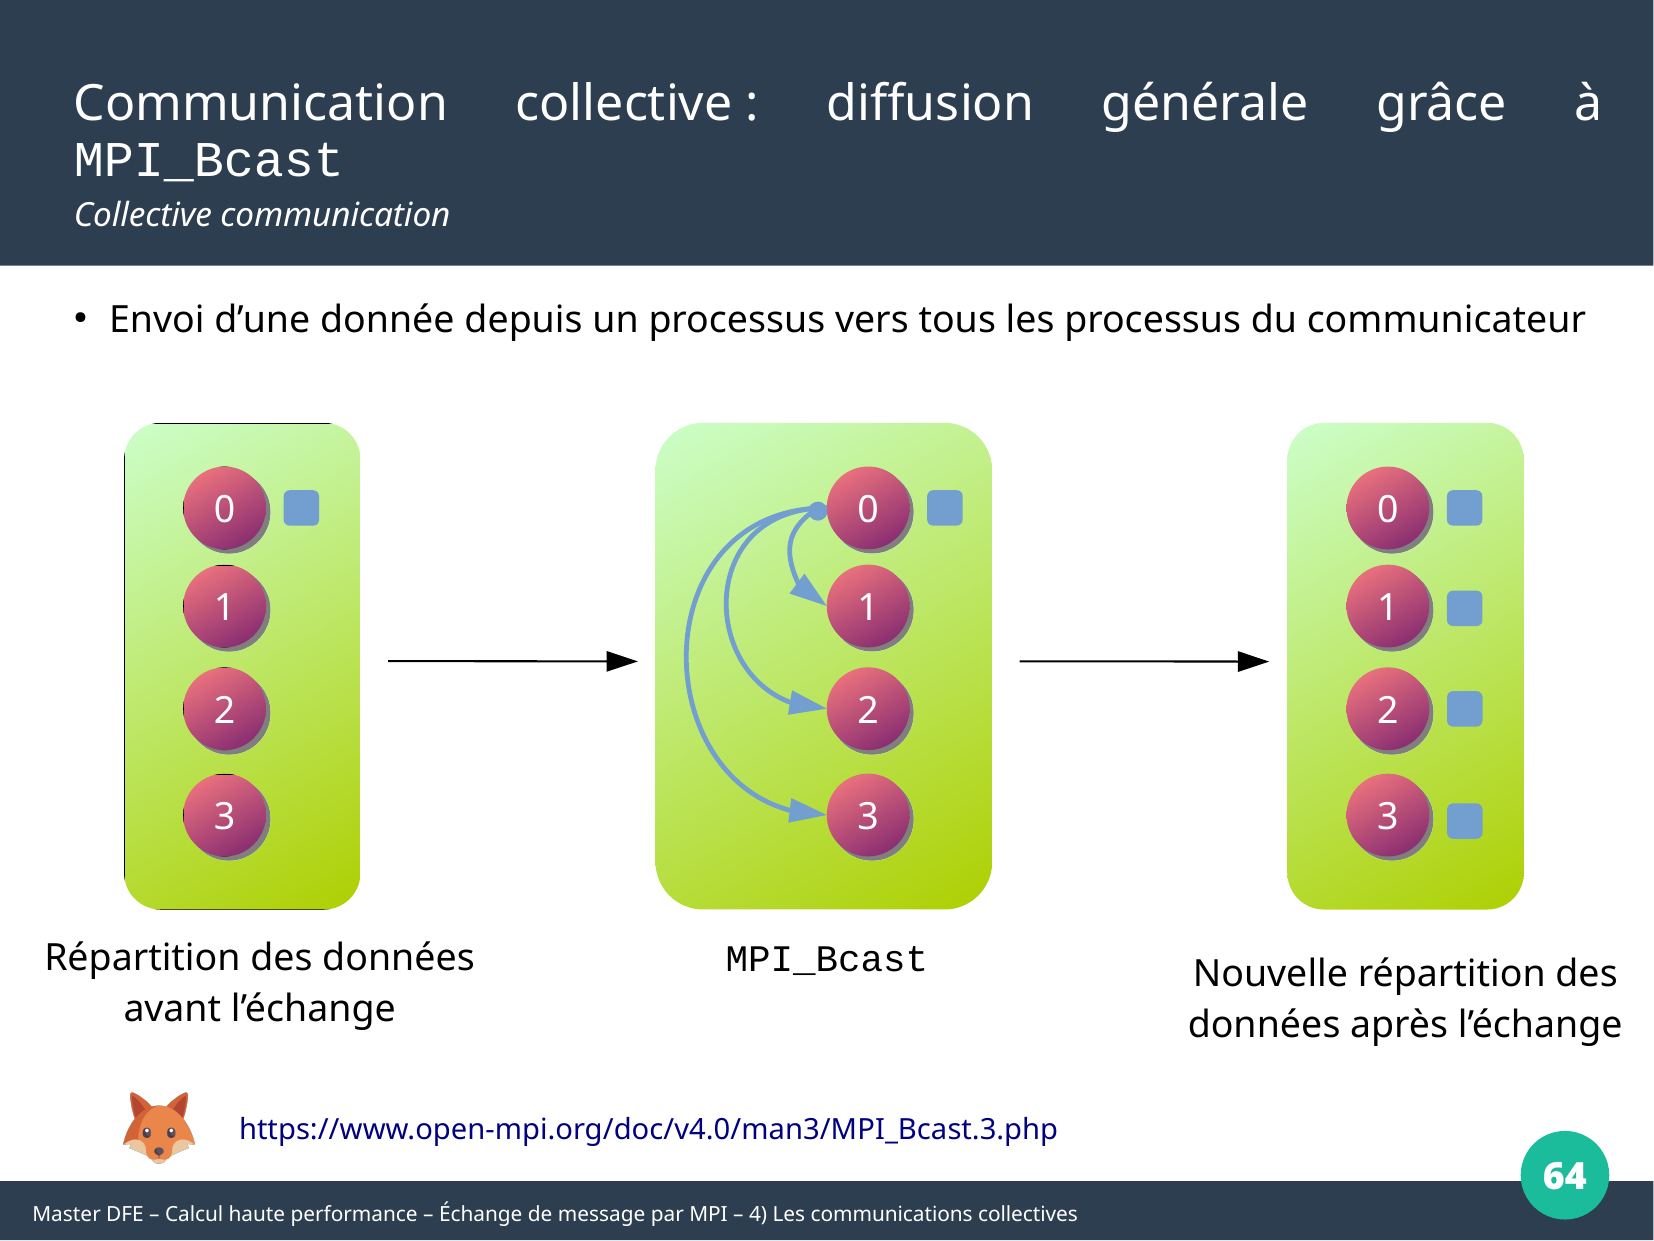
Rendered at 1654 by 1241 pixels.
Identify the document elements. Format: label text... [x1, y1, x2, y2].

text_box Envoi d’une donnée depuis un processus vers tous les processus du communicateur [59, 285, 1619, 367]
text_box 0 [1346, 466, 1430, 550]
text_box 0 [826, 466, 910, 550]
text_box 1 [1346, 564, 1430, 648]
text_box [1287, 422, 1524, 910]
text_box Master DFE – Calcul haute performance – Échange de message par MPI – 4) Les communications collectives [17, 1191, 1436, 1235]
text_box 3 [826, 773, 910, 857]
text_box Communication collective : diffusion générale grâce à MPI_Bcast Collective communication [59, 59, 1619, 256]
text_box https://www.open-mpi.org/doc/v4.0/man3/MPI_Bcast.3.php [224, 1100, 1489, 1170]
text_box 3 [1346, 773, 1430, 857]
text_box [655, 422, 993, 910]
text_box Répartition des données avant l’échange [23, 922, 497, 1040]
text_box 3 [183, 773, 266, 857]
text_box 2 [183, 667, 266, 751]
text_box Nouvelle répartition des données après l’échange [1169, 939, 1642, 1056]
text_box 2 [1346, 667, 1430, 751]
text_box 1 [183, 564, 266, 648]
text_box [124, 422, 361, 910]
text_box 2 [826, 667, 910, 751]
text_box MPI_Bcast [685, 933, 969, 1033]
text_box 0 [183, 466, 266, 550]
picture [123, 1092, 195, 1164]
text_box 1 [826, 564, 910, 648]
